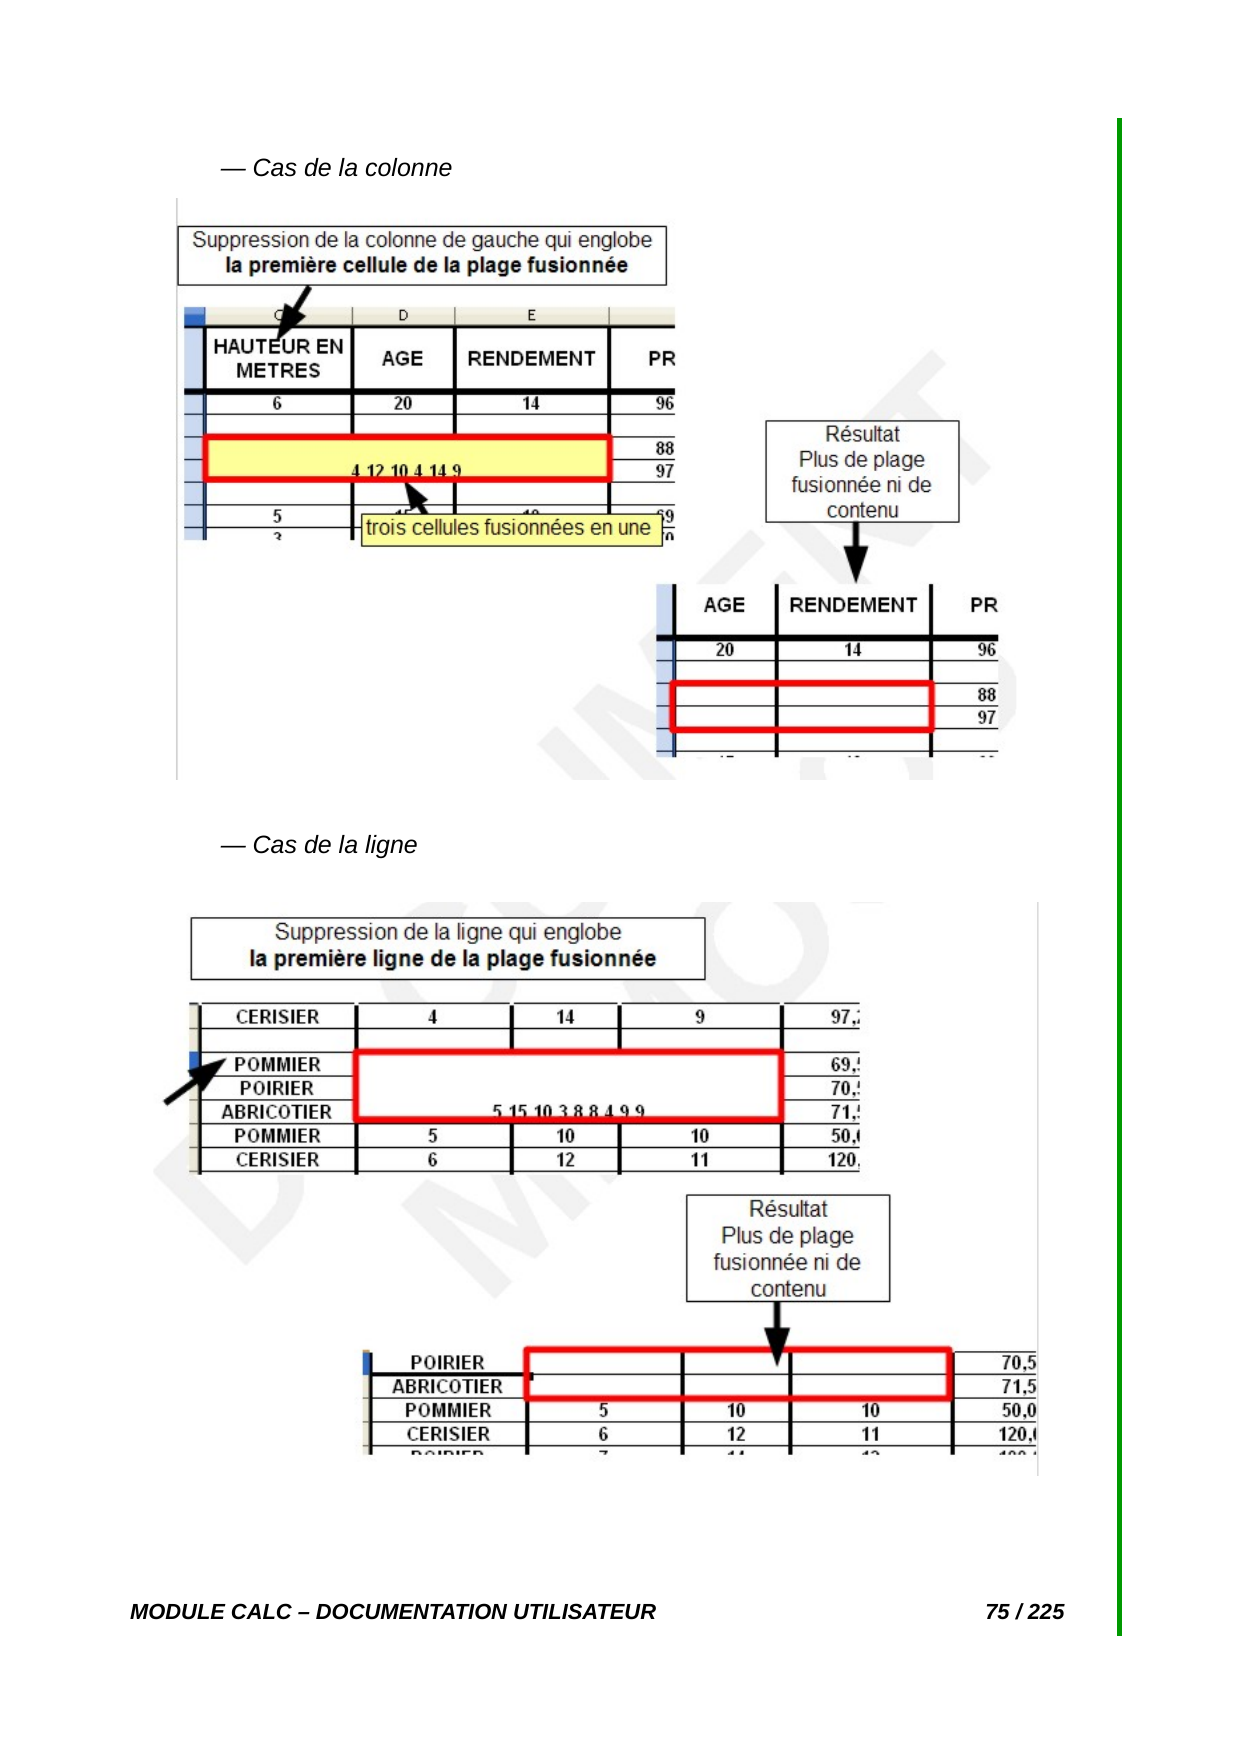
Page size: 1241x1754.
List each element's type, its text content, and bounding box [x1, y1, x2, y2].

picture [175, 198, 1017, 780]
text — Cas de la ligne [221, 831, 1105, 859]
picture [153, 902, 1039, 1476]
text — Cas de la colonne [221, 153, 1105, 181]
